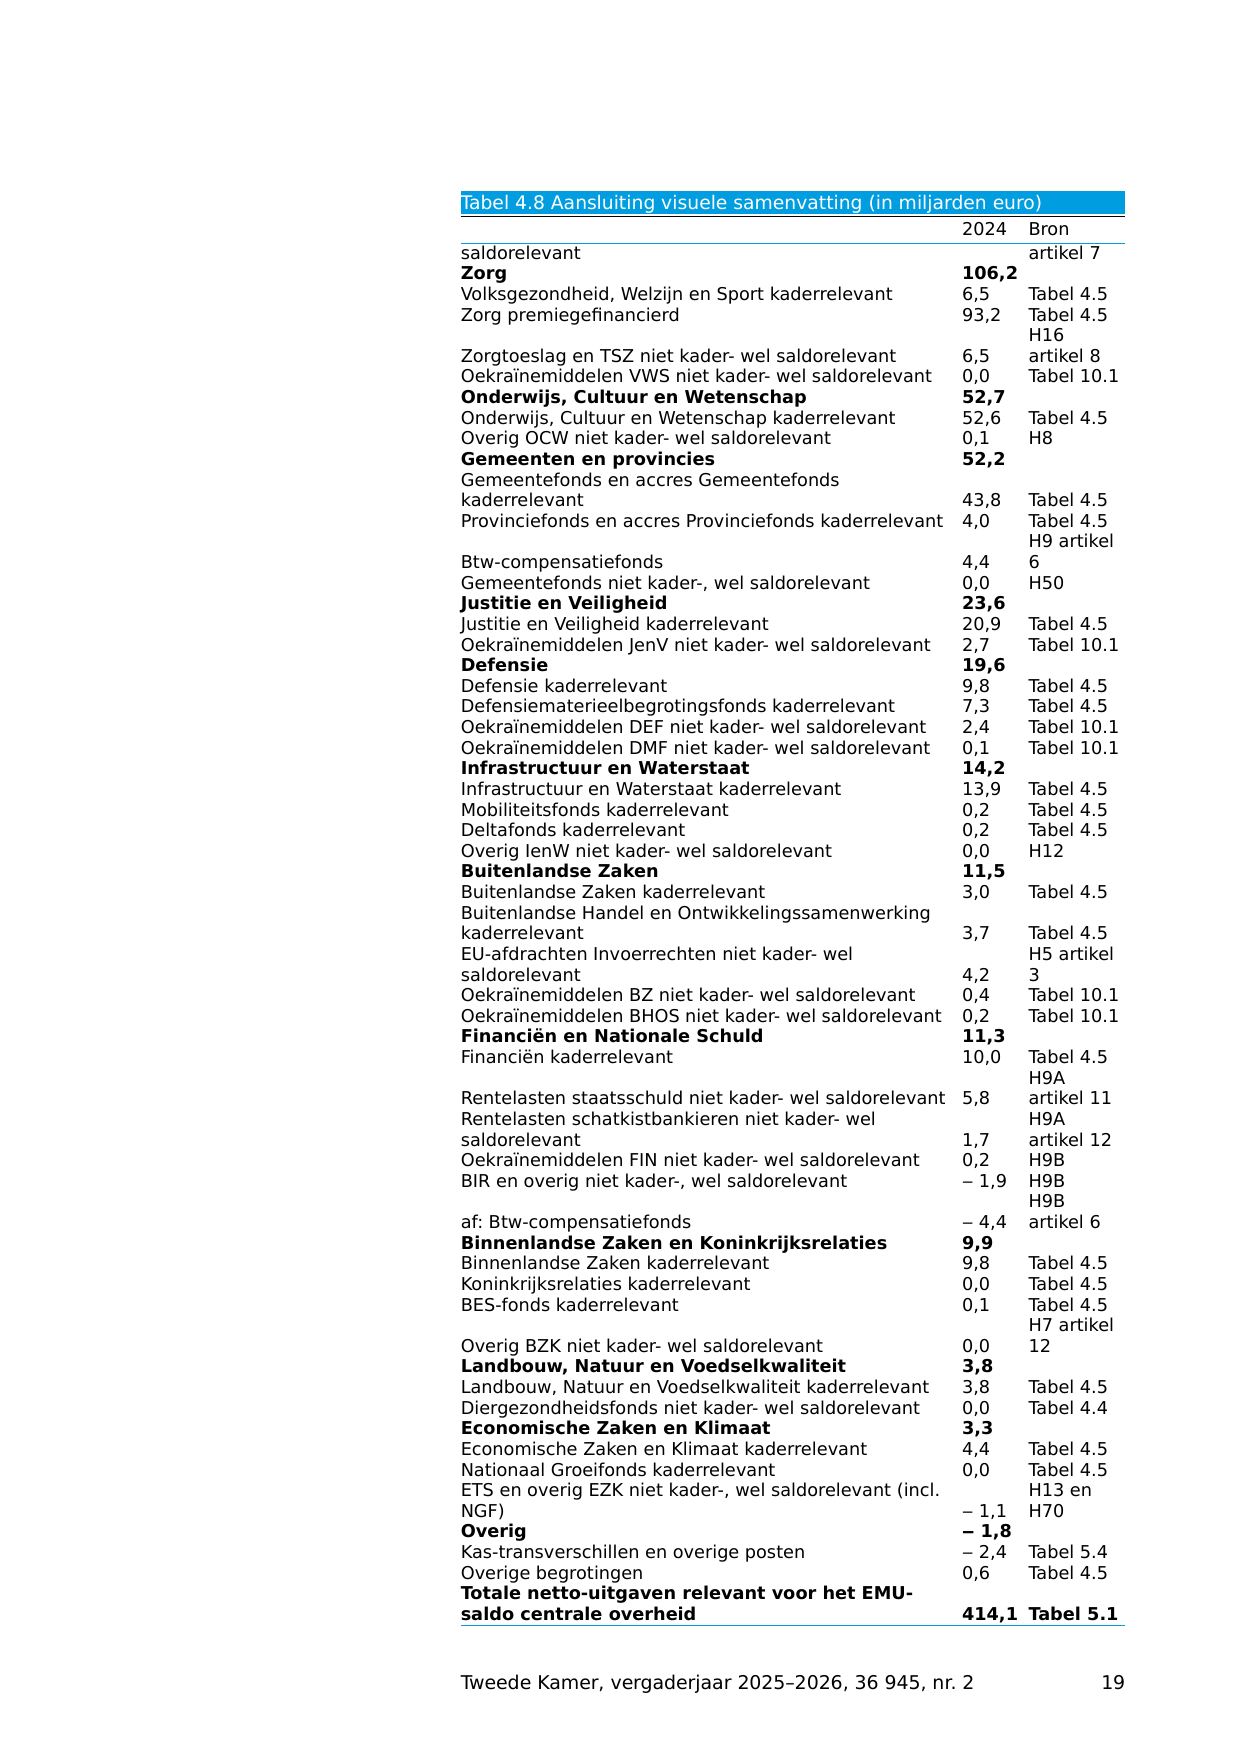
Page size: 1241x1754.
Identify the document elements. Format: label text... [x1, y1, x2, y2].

table_cell Tabel 4.5 [1025, 882, 1125, 903]
table_cell Onderwijs, Cultuur en Wetenschap kaderrelevant [461, 408, 959, 428]
table_cell 19,6 [959, 655, 1025, 676]
table_cell 0,2 [959, 820, 1025, 841]
table_cell Justitie en Veiligheid kaderrelevant [461, 614, 959, 634]
table_cell af: Btw-compensatiefonds [461, 1191, 959, 1233]
table_cell Tabel 4.5 [1025, 696, 1125, 717]
table_cell Tabel 4.5 [1025, 1047, 1125, 1068]
table_cell 52,2 [959, 449, 1025, 469]
table_cell Binnenlandse Zaken en Koninkrijksrelaties [461, 1233, 959, 1253]
table_cell 2,7 [959, 635, 1025, 655]
table_cell Deltafonds kaderrelevant [461, 820, 959, 841]
table_cell H9B [1025, 1150, 1125, 1171]
table_cell 9,8 [959, 676, 1025, 696]
table_cell 0,1 [959, 1295, 1025, 1315]
table_cell Financiën en Nationale Schuld [461, 1026, 959, 1047]
table_cell Gemeentefonds niet kader-, wel saldorelevant [461, 573, 959, 593]
table_cell 4,0 [959, 511, 1025, 531]
table_cell Diergezondheidsfonds niet kader- wel saldorelevant [461, 1398, 959, 1418]
table_cell Totale netto-uitgaven relevant voor het EMU-saldo centrale overheid [461, 1583, 959, 1624]
table_cell Btw-compensatiefonds [461, 531, 959, 573]
table_cell Defensie [461, 655, 959, 676]
table_cell Tabel 4.5 [1025, 820, 1125, 841]
table_cell Overig [461, 1521, 959, 1542]
table_cell H9 artikel 6 [1025, 531, 1125, 573]
table_cell [1025, 1356, 1125, 1377]
table_cell Financiën kaderrelevant [461, 1047, 959, 1068]
table_cell 0,4 [959, 985, 1025, 1006]
table_cell Overig IenW niet kader- wel saldorelevant [461, 841, 959, 861]
table_cell Tabel 4.5 [1025, 284, 1125, 304]
table_cell [1025, 449, 1125, 469]
table_cell [1025, 861, 1125, 882]
table_cell Oekraïnemiddelen BZ niet kader- wel saldorelevant [461, 985, 959, 1006]
table_cell Tabel 4.5 [1025, 408, 1125, 428]
table_cell 43,8 [959, 470, 1025, 511]
table_cell Kas-transverschillen en overige posten [461, 1542, 959, 1563]
table_cell 20,9 [959, 614, 1025, 634]
table_cell Rentelasten schatkistbankieren niet kader- wel saldorelevant [461, 1109, 959, 1150]
table_cell Tabel 4.5 [1025, 1460, 1125, 1480]
table_cell ‒ 1,1 [959, 1480, 1025, 1521]
table_cell 9,9 [959, 1233, 1025, 1253]
table_cell Zorg [461, 263, 959, 284]
table_cell 4,2 [959, 944, 1025, 985]
table_cell Tabel 4.5 [1025, 676, 1125, 696]
table_cell 52,7 [959, 387, 1025, 408]
table_cell 4,4 [959, 1439, 1025, 1459]
table_cell Volksgezondheid, Welzijn en Sport kaderrelevant [461, 284, 959, 304]
table_cell Tabel 4.5 [1025, 614, 1125, 634]
table_cell ETS en overig EZK niet kader-, wel saldorelevant (incl. NGF) [461, 1480, 959, 1521]
table_cell Oekraïnemiddelen VWS niet kader- wel saldorelevant [461, 366, 959, 387]
table_cell Tabel 10.1 [1025, 635, 1125, 655]
table_cell H13 en H70 [1025, 1480, 1125, 1521]
table_cell Oekraïnemiddelen DEF niet kader- wel saldorelevant [461, 717, 959, 738]
table_cell H9B [1025, 1171, 1125, 1191]
table_cell 5,8 [959, 1068, 1025, 1109]
table_cell Tabel 10.1 [1025, 985, 1125, 1006]
table_cell Onderwijs, Cultuur en Wetenschap [461, 387, 959, 408]
table_cell Landbouw, Natuur en Voedselkwaliteit [461, 1356, 959, 1377]
table_cell Buitenlandse Handel en Ontwikkelingssamenwerking kaderrelevant [461, 903, 959, 944]
table_cell 4,4 [959, 531, 1025, 573]
table_cell H7 artikel 12 [1025, 1315, 1125, 1356]
table_cell H16 artikel 8 [1025, 325, 1125, 366]
table_cell Rentelasten staatsschuld niet kader- wel saldorelevant [461, 1068, 959, 1109]
table_cell [1025, 758, 1125, 779]
table_cell 6,5 [959, 325, 1025, 366]
table_cell 0,0 [959, 1315, 1025, 1356]
table_cell Economische Zaken en Klimaat [461, 1418, 959, 1439]
table_cell 0,0 [959, 573, 1025, 593]
table_cell 3,3 [959, 1418, 1025, 1439]
table_cell Buitenlandse Zaken [461, 861, 959, 882]
table_cell H9A artikel 11 [1025, 1068, 1125, 1109]
table_cell [1025, 1026, 1125, 1047]
table_cell Oekraïnemiddelen BHOS niet kader- wel saldorelevant [461, 1006, 959, 1026]
table_cell [1025, 1233, 1125, 1253]
table_cell 0,1 [959, 428, 1025, 449]
table_cell Infrastructuur en Waterstaat kaderrelevant [461, 779, 959, 799]
table_cell 7,3 [959, 696, 1025, 717]
table_cell Tabel 10.1 [1025, 366, 1125, 387]
table_cell 0,0 [959, 841, 1025, 861]
table_cell Tabel 4.5 [1025, 470, 1125, 511]
table_cell 0,6 [959, 1563, 1025, 1583]
table_cell [461, 217, 959, 243]
table_cell Oekraïnemiddelen FIN niet kader- wel saldorelevant [461, 1150, 959, 1171]
table_cell Oekraïnemiddelen DMF niet kader- wel saldorelevant [461, 738, 959, 758]
table_cell H9B artikel 6 [1025, 1191, 1125, 1233]
table_cell 106,2 [959, 263, 1025, 284]
table_cell [1025, 263, 1125, 284]
table_cell [1025, 655, 1125, 676]
table_cell Zorgtoeslag en TSZ niet kader- wel saldorelevant [461, 325, 959, 366]
table_cell H50 [1025, 573, 1125, 593]
table_cell H9A artikel 12 [1025, 1109, 1125, 1150]
table_cell 0,2 [959, 1006, 1025, 1026]
table_cell 2,4 [959, 717, 1025, 738]
table_cell [1025, 1418, 1125, 1439]
table_cell ‒ 4,4 [959, 1191, 1025, 1233]
table_cell Binnenlandse Zaken kaderrelevant [461, 1253, 959, 1274]
table_cell ‒ 1,8 [959, 1521, 1025, 1542]
table_cell Tabel 4.5 [1025, 1377, 1125, 1398]
table_cell 0,2 [959, 800, 1025, 820]
table_cell [1025, 1521, 1125, 1542]
table_cell 3,7 [959, 903, 1025, 944]
table_cell ‒ 2,4 [959, 1542, 1025, 1563]
table_cell Tabel 10.1 [1025, 717, 1125, 738]
table_cell Tabel 4.5 [1025, 800, 1125, 820]
table_cell Tabel 4.5 [1025, 1439, 1125, 1459]
table_cell 13,9 [959, 779, 1025, 799]
table_cell H8 [1025, 428, 1125, 449]
table_cell 11,3 [959, 1026, 1025, 1047]
table_cell Tabel 4.5 [1025, 1295, 1125, 1315]
table_cell 0,0 [959, 1274, 1025, 1294]
table_cell 3,0 [959, 882, 1025, 903]
table_cell 2024 [959, 217, 1025, 243]
table_cell Infrastructuur en Waterstaat [461, 758, 959, 779]
table_cell Overig BZK niet kader- wel saldorelevant [461, 1315, 959, 1356]
table_cell 23,6 [959, 593, 1025, 614]
table_cell 11,5 [959, 861, 1025, 882]
table_cell 93,2 [959, 305, 1025, 325]
table_cell EU-afdrachten Invoerrechten niet kader- wel saldorelevant [461, 944, 959, 985]
table_cell 14,2 [959, 758, 1025, 779]
table_cell 0,0 [959, 1460, 1025, 1480]
table_cell Tabel 4.5 [1025, 511, 1125, 531]
table_cell Mobiliteitsfonds kaderrelevant [461, 800, 959, 820]
table_cell 1,7 [959, 1109, 1025, 1150]
table_cell 3,8 [959, 1377, 1025, 1398]
table_cell BES-fonds kaderrelevant [461, 1295, 959, 1315]
table_cell 9,8 [959, 1253, 1025, 1274]
table_cell Defensie kaderrelevant [461, 676, 959, 696]
table_cell Tabel 4.5 [1025, 1253, 1125, 1274]
table_cell [959, 244, 1025, 263]
table_cell 0,0 [959, 1398, 1025, 1418]
table_cell Overig OCW niet kader- wel saldorelevant [461, 428, 959, 449]
table_cell BIR en overig niet kader-, wel saldorelevant [461, 1171, 959, 1191]
table_cell Landbouw, Natuur en Voedselkwaliteit kaderrelevant [461, 1377, 959, 1398]
table_cell Tabel 5.4 [1025, 1542, 1125, 1563]
table_cell Economische Zaken en Klimaat kaderrelevant [461, 1439, 959, 1459]
table_cell Tabel 4.5 [1025, 1563, 1125, 1583]
table_cell 414,1 [959, 1583, 1025, 1624]
table_cell [1025, 593, 1125, 614]
table_cell [1025, 387, 1125, 408]
table_cell 10,0 [959, 1047, 1025, 1068]
table_cell Buitenlandse Zaken kaderrelevant [461, 882, 959, 903]
table_cell Oekraïnemiddelen JenV niet kader- wel saldorelevant [461, 635, 959, 655]
table_cell Zorg premiegefinancierd [461, 305, 959, 325]
table_cell 3,8 [959, 1356, 1025, 1377]
table_cell Tabel 4.5 [1025, 1274, 1125, 1294]
table_cell 0,2 [959, 1150, 1025, 1171]
table_cell Tabel 10.1 [1025, 738, 1125, 758]
table_cell Tabel 10.1 [1025, 1006, 1125, 1026]
table_cell 0,1 [959, 738, 1025, 758]
table_cell 0,0 [959, 366, 1025, 387]
table_cell 6,5 [959, 284, 1025, 304]
table_cell Justitie en Veiligheid [461, 593, 959, 614]
table_cell 52,6 [959, 408, 1025, 428]
table_cell Overige begrotingen [461, 1563, 959, 1583]
table_cell H5 artikel 3 [1025, 944, 1125, 985]
table_cell artikel 7 [1025, 244, 1125, 263]
table_cell Tabel 4.5 [1025, 305, 1125, 325]
table_cell Tabel 5.1 [1025, 1583, 1125, 1624]
table_cell H12 [1025, 841, 1125, 861]
table_cell Defensiematerieelbegrotingsfonds kaderrelevant [461, 696, 959, 717]
table_cell Nationaal Groeifonds kaderrelevant [461, 1460, 959, 1480]
table_cell ‒ 1,9 [959, 1171, 1025, 1191]
table_cell saldorelevant [461, 244, 959, 263]
table_cell Provinciefonds en accres Provinciefonds kaderrelevant [461, 511, 959, 531]
table_cell Tabel 4.5 [1025, 903, 1125, 944]
table_cell Gemeenten en provincies [461, 449, 959, 469]
table_cell Bron [1025, 217, 1125, 243]
table_cell Koninkrijksrelaties kaderrelevant [461, 1274, 959, 1294]
table_cell Tabel 4.4 [1025, 1398, 1125, 1418]
table_cell Tabel 4.5 [1025, 779, 1125, 799]
table_cell Gemeentefonds en accres Gemeentefonds kaderrelevant [461, 470, 959, 511]
